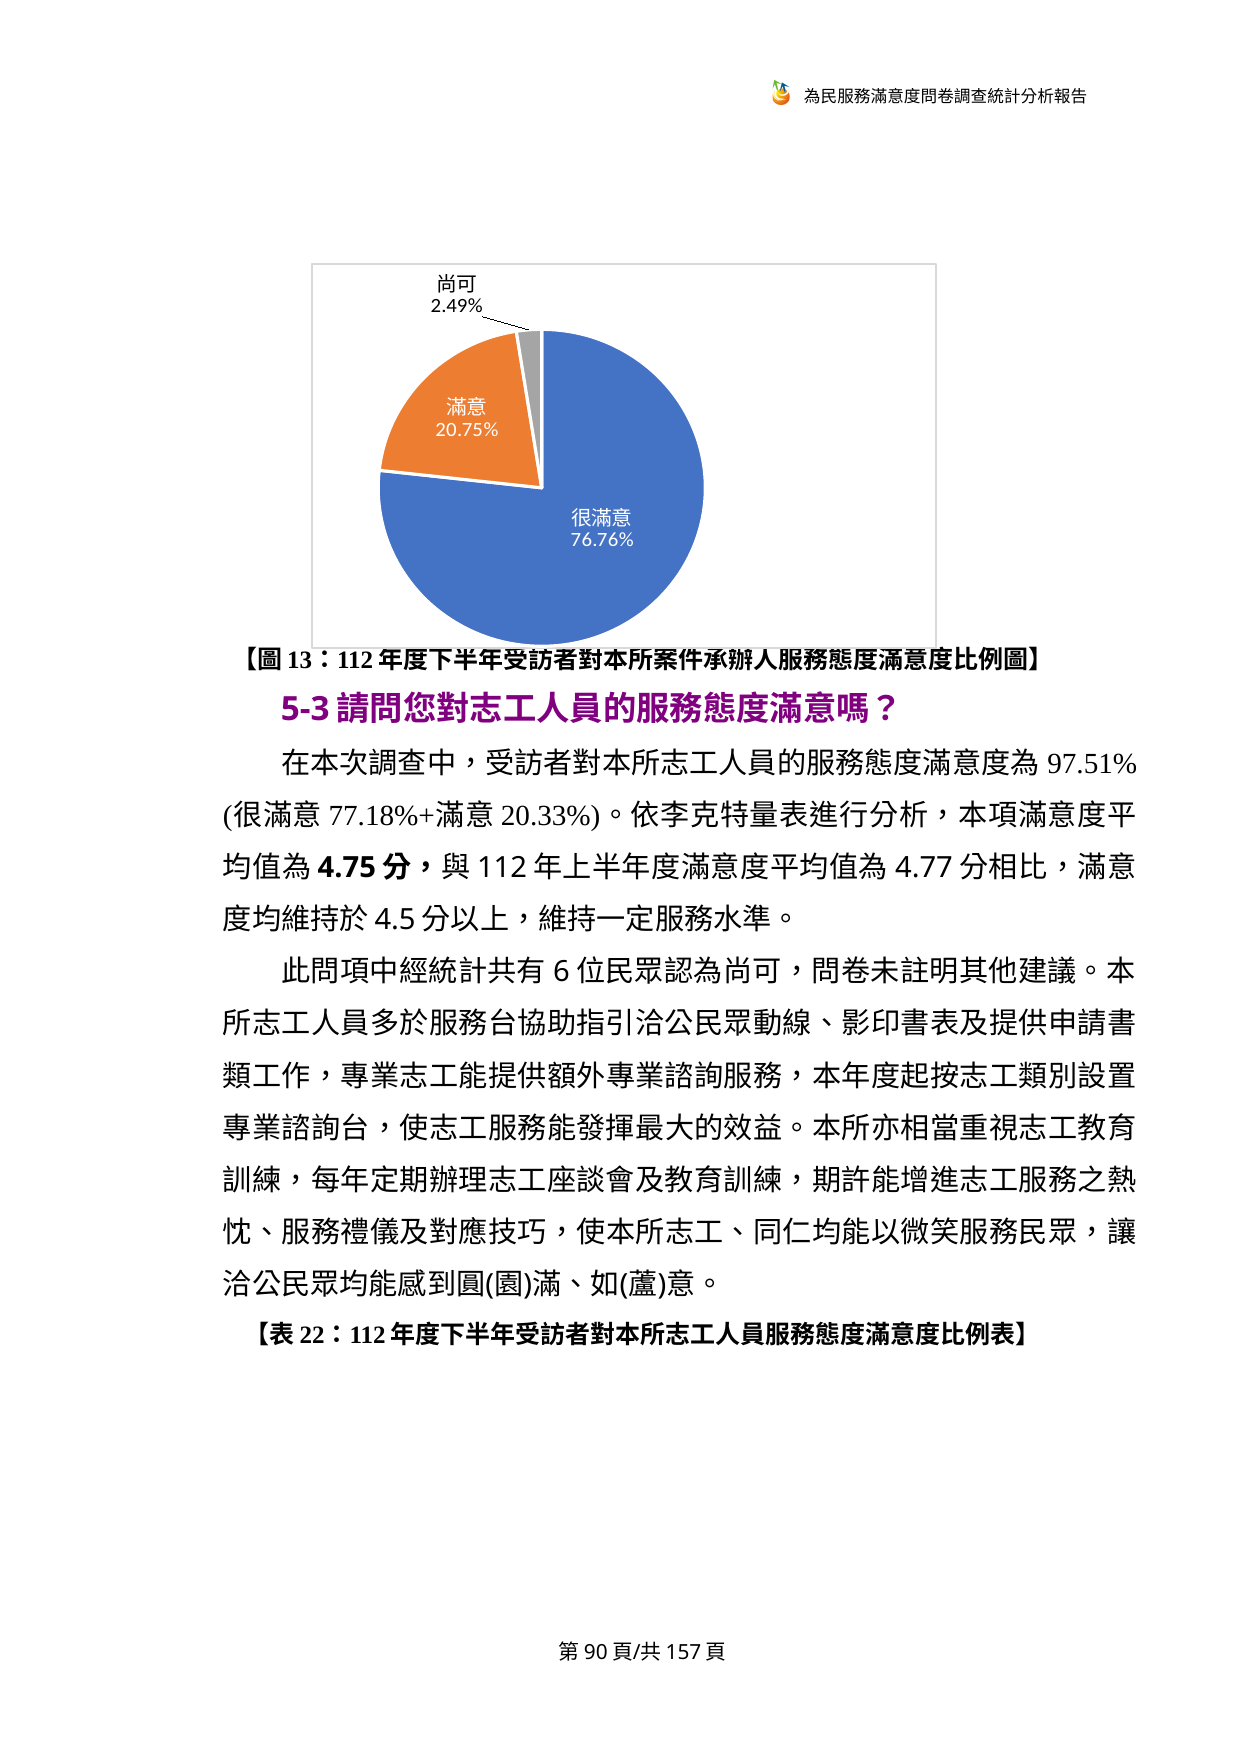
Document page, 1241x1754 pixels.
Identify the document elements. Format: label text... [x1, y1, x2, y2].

picture [772, 80, 790, 105]
text 【圖13：112年度下半年受訪者對本所案件承辦人服務態度滿意度比例圖】 [148, 630, 1137, 676]
text 5-3請問您對志工人員的服務態度滿意嗎？ [223, 676, 1137, 732]
text 【表22：112年度下半年受訪者對本所志工人員服務態度滿意度比例表】 [148, 1305, 1137, 1351]
text 此問項中經統計共有6位民眾認為尚可，問卷未註明其他建議。本所志工人員多於服務台協助指引洽公民眾動線、影印書表及提供申請書類工作，專業志工能提供額外專業諮詢服務，本年度起按志工類別設置專業諮詢台，使志工服務能發揮最大的效益。本所亦相當重視志工教育訓練，每年定期辦理志工座談會及教育訓練，期許能增進志工服務之熱忱、服務禮儀及對應技巧，使本所志工、同仁均能以微笑服務民眾，讓洽公民眾均能感到圓(園)滿、如(蘆)意。 [223, 940, 1137, 1305]
text 在本次調查中，受訪者對本所志工人員的服務態度滿意度為97.51%(很滿意77.18%+滿意20.33%)。依李克特量表進行分析，本項滿意度平均值為4.75分，與112年上半年度滿意度平均值為4.77分相比，滿意度均維持於4.5分以上，維持一定服務水準。 [223, 732, 1137, 940]
